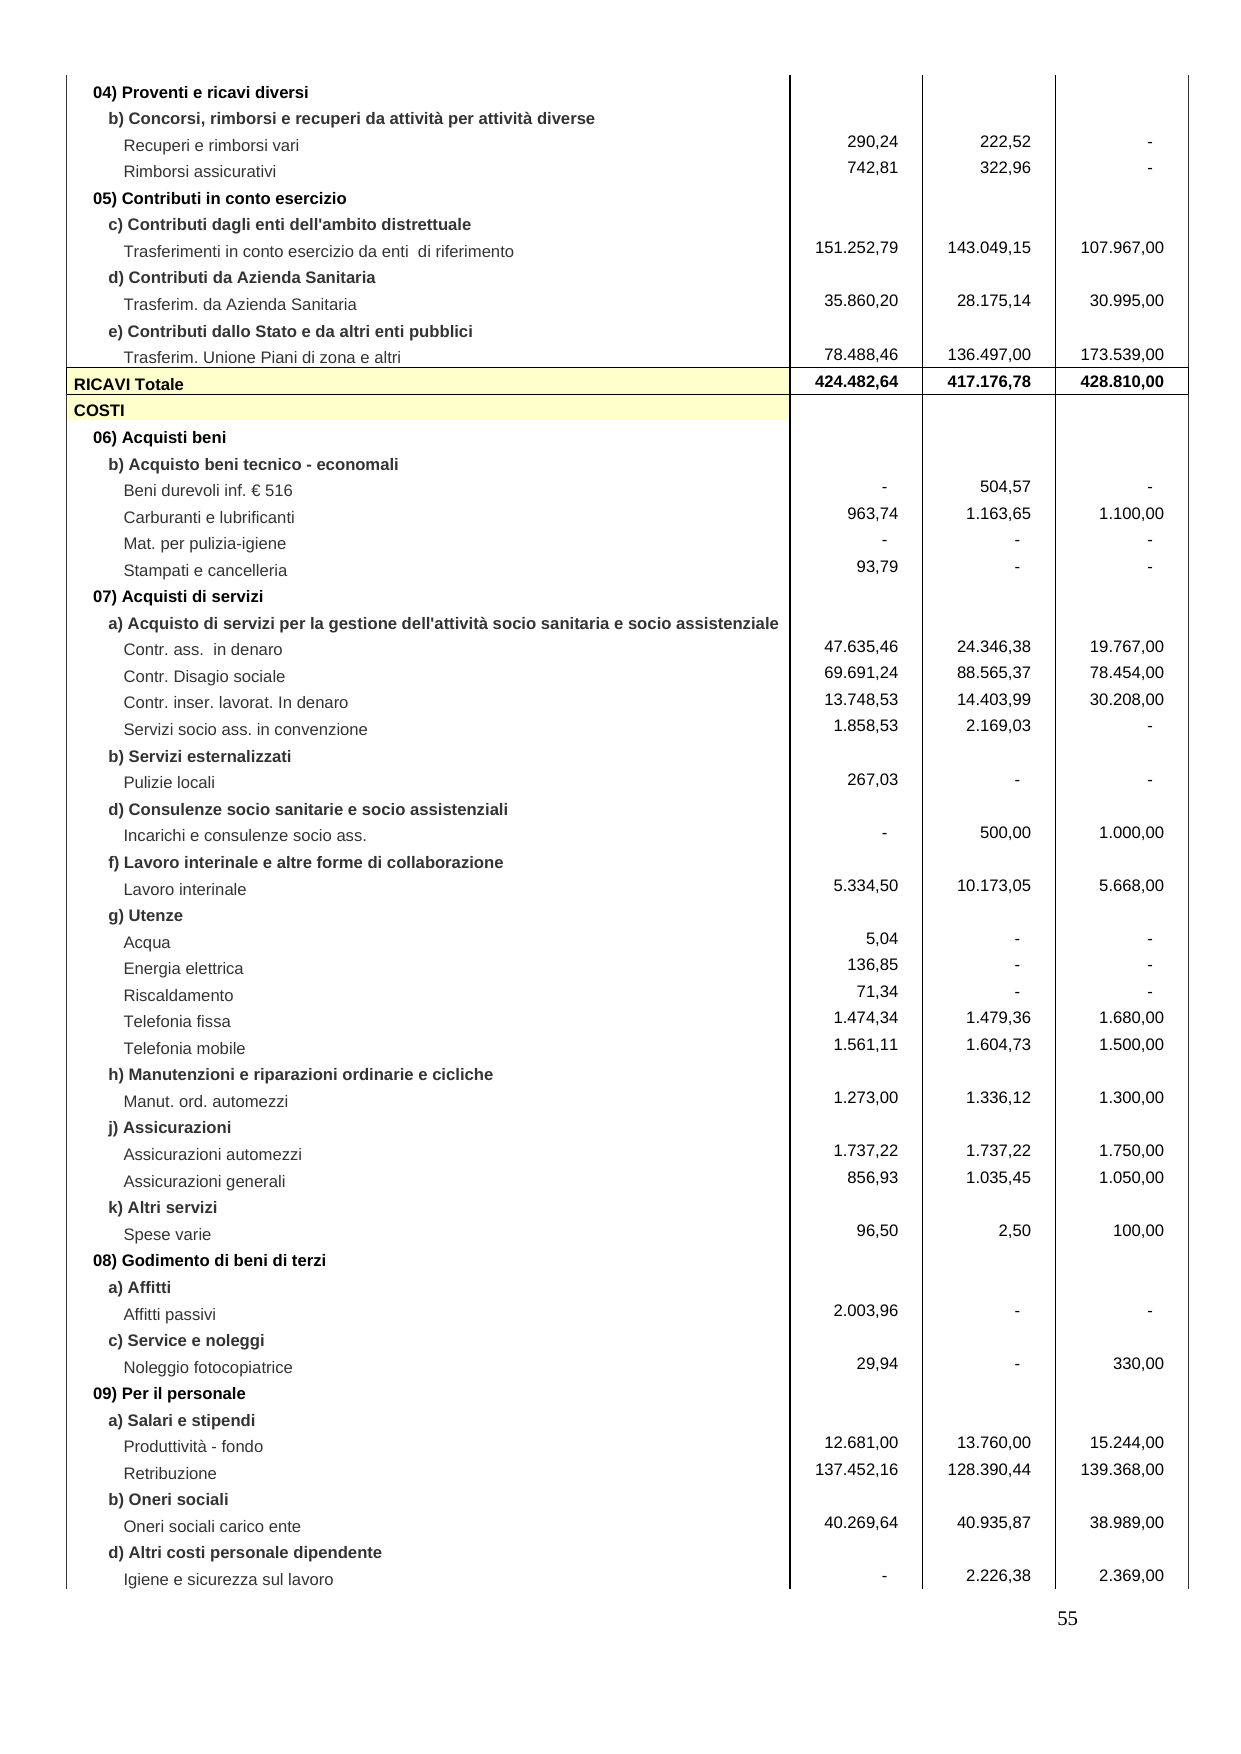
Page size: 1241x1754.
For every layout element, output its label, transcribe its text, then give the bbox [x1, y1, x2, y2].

table_cell [67, 1138, 86, 1164]
table_cell 1.858,53 [791, 713, 922, 739]
table_cell 2.169,03 [923, 713, 1055, 739]
table_cell [101, 766, 116, 792]
table_cell [67, 1430, 86, 1456]
table_cell 428.810,00 [1056, 368, 1188, 394]
table_cell [67, 1377, 86, 1403]
table_cell h) Manutenzioni e riparazioni ordinarie e cicliche [101, 1058, 789, 1084]
table_cell [86, 500, 101, 527]
table_cell [1056, 261, 1188, 287]
table_cell [67, 288, 86, 314]
table_cell 222,52 [923, 128, 1055, 155]
table_cell 69.691,24 [791, 659, 922, 686]
table_cell b) Servizi esternalizzati [101, 739, 789, 766]
table_cell [923, 1244, 1055, 1270]
table_cell 04) Proventi e ricavi diversi [86, 75, 789, 102]
table_cell 173.539,00 [1056, 341, 1188, 367]
table_cell d) Contributi da Azienda Sanitaria [101, 261, 789, 287]
table_cell [86, 553, 101, 580]
table_cell [86, 659, 101, 686]
table_cell [1056, 1270, 1188, 1297]
table_cell Recuperi e rimborsi vari [116, 128, 789, 155]
table_cell [67, 102, 86, 128]
table_cell [1056, 1244, 1188, 1270]
table_cell [86, 314, 101, 341]
table_cell [923, 792, 1055, 819]
table_cell Lavoro interinale [116, 872, 789, 898]
table_cell [67, 1350, 86, 1377]
table_cell [86, 1430, 101, 1456]
table_cell [86, 899, 101, 925]
table_cell Noleggio fotocopiatrice [116, 1350, 789, 1377]
table_cell [1056, 845, 1188, 872]
table_cell 742,81 [791, 155, 922, 181]
table_cell 107.967,00 [1056, 234, 1188, 261]
table_cell 417.176,78 [923, 368, 1055, 394]
table_cell [1056, 1324, 1188, 1350]
table_cell [86, 1297, 101, 1323]
table_cell - [791, 819, 922, 845]
table_cell 136,85 [791, 952, 922, 978]
table_cell - [923, 978, 1055, 1005]
table_cell [1056, 102, 1188, 128]
table_cell [101, 341, 116, 367]
table_cell [1056, 606, 1188, 633]
table_cell [101, 155, 116, 181]
table_cell [67, 1324, 86, 1350]
table_cell [791, 1058, 922, 1084]
table_cell [67, 845, 86, 872]
table_cell 30.208,00 [1056, 686, 1188, 712]
table_cell [791, 606, 922, 633]
table_cell 93,79 [791, 553, 922, 580]
table_cell Assicurazioni generali [116, 1164, 789, 1191]
table_cell [86, 925, 101, 952]
table_cell [67, 1111, 86, 1137]
table_cell [67, 659, 86, 686]
table_cell [86, 1270, 101, 1297]
table_cell [67, 420, 86, 447]
table_cell [101, 1217, 116, 1244]
table_cell 290,24 [791, 128, 922, 155]
table_cell [86, 952, 101, 978]
table_cell [101, 1563, 116, 1589]
table_cell [923, 899, 1055, 925]
table_cell [101, 234, 116, 261]
table_cell [1056, 75, 1188, 102]
table_cell [67, 606, 86, 633]
table_cell [101, 659, 116, 686]
table_cell [67, 766, 86, 792]
table_cell [86, 1536, 101, 1562]
table_cell [101, 474, 116, 500]
table_cell [923, 420, 1055, 447]
table_cell [67, 1509, 86, 1536]
table_cell d) Consulenze socio sanitarie e socio assistenziali [101, 792, 789, 819]
table_cell 1.474,34 [791, 1005, 922, 1031]
table_cell a) Acquisto di servizi per la gestione dell'attività socio sanitaria e socio assistenziale [101, 606, 789, 633]
table_cell 143.049,15 [923, 234, 1055, 261]
table_cell - [1056, 766, 1188, 792]
table_cell - [1056, 553, 1188, 580]
table_cell [1056, 739, 1188, 766]
table_cell [67, 1058, 86, 1084]
table_cell [791, 580, 922, 606]
table_cell - [923, 766, 1055, 792]
table_cell [791, 420, 922, 447]
table_cell 1.035,45 [923, 1164, 1055, 1191]
table_cell [101, 819, 116, 845]
table_cell [86, 1031, 101, 1058]
table_cell 24.346,38 [923, 633, 1055, 659]
table_cell 1.479,36 [923, 1005, 1055, 1031]
table_cell b) Acquisto beni tecnico - economali [101, 447, 789, 473]
table_cell b) Concorsi, rimborsi e recuperi da attività per attività diverse [101, 102, 789, 128]
table_cell [86, 1058, 101, 1084]
table_cell [1056, 181, 1188, 208]
table_cell [86, 1191, 101, 1217]
table_cell 08) Godimento di beni di terzi [86, 1244, 789, 1270]
table_cell [101, 1138, 116, 1164]
table_cell Servizi socio ass. in convenzione [116, 713, 789, 739]
table_cell 05) Contributi in conto esercizio [86, 181, 789, 208]
table_cell [101, 553, 116, 580]
table_cell [1056, 580, 1188, 606]
table_cell [101, 713, 116, 739]
table_cell [1056, 447, 1188, 473]
table_cell - [1056, 527, 1188, 553]
table_cell Manut. ord. automezzi [116, 1084, 789, 1111]
table_cell [86, 1164, 101, 1191]
table_cell [67, 261, 86, 287]
table_cell [86, 713, 101, 739]
table_cell [791, 1270, 922, 1297]
table_cell 78.454,00 [1056, 659, 1188, 686]
table_cell [923, 580, 1055, 606]
table_cell [791, 845, 922, 872]
table_cell [101, 1005, 116, 1031]
table_cell [791, 1191, 922, 1217]
table_cell - [923, 952, 1055, 978]
table_cell [791, 395, 922, 420]
table_cell RICAVI Totale [67, 368, 789, 394]
table_cell 1.680,00 [1056, 1005, 1188, 1031]
table_cell [923, 102, 1055, 128]
table_cell Retribuzione [116, 1456, 789, 1483]
table_cell - [791, 474, 922, 500]
table_cell 07) Acquisti di servizi [86, 580, 789, 606]
table_cell [67, 527, 86, 553]
table_cell Contr. ass. in denaro [116, 633, 789, 659]
table_cell [791, 447, 922, 473]
table_cell 88.565,37 [923, 659, 1055, 686]
table_cell [67, 739, 86, 766]
table_cell [101, 1164, 116, 1191]
table_cell [101, 633, 116, 659]
table_cell 12.681,00 [791, 1430, 922, 1456]
table_cell [923, 181, 1055, 208]
table_cell - [1056, 978, 1188, 1005]
table_cell 128.390,44 [923, 1456, 1055, 1483]
table_cell [67, 925, 86, 952]
table_cell 47.635,46 [791, 633, 922, 659]
table_cell 1.737,22 [791, 1138, 922, 1164]
table_cell 424.482,64 [791, 368, 922, 394]
table_cell [791, 1403, 922, 1430]
table_cell [67, 181, 86, 208]
table_cell [791, 792, 922, 819]
table_cell [67, 1244, 86, 1270]
table_cell [86, 234, 101, 261]
table_cell 137.452,16 [791, 1456, 922, 1483]
table_cell Produttività - fondo [116, 1430, 789, 1456]
table_cell e) Contributi dallo Stato e da altri enti pubblici [101, 314, 789, 341]
table_cell [923, 447, 1055, 473]
table_cell 136.497,00 [923, 341, 1055, 367]
table_cell [791, 1111, 922, 1137]
table_cell - [923, 1350, 1055, 1377]
table_cell [1056, 1191, 1188, 1217]
table_cell f) Lavoro interinale e altre forme di collaborazione [101, 845, 789, 872]
table_cell - [923, 553, 1055, 580]
table_cell Contr. Disagio sociale [116, 659, 789, 686]
table_cell - [923, 925, 1055, 952]
table_cell [86, 845, 101, 872]
table_cell 2,50 [923, 1217, 1055, 1244]
table_cell [86, 102, 101, 128]
table_cell [923, 1377, 1055, 1403]
table_cell [86, 686, 101, 712]
table_cell [67, 1536, 86, 1562]
table_cell 1.737,22 [923, 1138, 1055, 1164]
table_cell [923, 1536, 1055, 1562]
table_cell [101, 925, 116, 952]
table_cell [1056, 1403, 1188, 1430]
table_cell 10.173,05 [923, 872, 1055, 898]
table_cell [923, 1058, 1055, 1084]
table_cell Carburanti e lubrificanti [116, 500, 789, 527]
table_cell [1056, 1483, 1188, 1509]
table_cell [67, 1031, 86, 1058]
table_cell [101, 872, 116, 898]
table_cell - [791, 1563, 922, 1589]
table_cell [86, 1509, 101, 1536]
table_cell [791, 181, 922, 208]
table_cell g) Utenze [101, 899, 789, 925]
table_cell [86, 1563, 101, 1589]
table_cell - [1056, 474, 1188, 500]
table_cell [1056, 792, 1188, 819]
table_cell [923, 1191, 1055, 1217]
table_cell [101, 686, 116, 712]
table_cell [67, 553, 86, 580]
table_cell 19.767,00 [1056, 633, 1188, 659]
table_cell [67, 1084, 86, 1111]
table_cell [67, 580, 86, 606]
table_cell [1056, 1111, 1188, 1137]
table_cell - [923, 1297, 1055, 1323]
table_cell 1.300,00 [1056, 1084, 1188, 1111]
table_cell [101, 128, 116, 155]
table_cell 96,50 [791, 1217, 922, 1244]
table_cell [86, 1084, 101, 1111]
table_cell [67, 314, 86, 341]
table_cell 78.488,46 [791, 341, 922, 367]
table_cell [1056, 899, 1188, 925]
table_cell b) Oneri sociali [101, 1483, 789, 1509]
table_cell 1.000,00 [1056, 819, 1188, 845]
table_cell 330,00 [1056, 1350, 1188, 1377]
table_cell [67, 686, 86, 712]
table_cell [67, 128, 86, 155]
table_cell 2.369,00 [1056, 1563, 1188, 1589]
table_cell Telefonia mobile [116, 1031, 789, 1058]
table_cell 5.334,50 [791, 872, 922, 898]
table_cell [1056, 1536, 1188, 1562]
table_cell [1056, 420, 1188, 447]
table_cell [101, 500, 116, 527]
table_cell 1.050,00 [1056, 1164, 1188, 1191]
table_cell [86, 1350, 101, 1377]
table_cell [86, 1217, 101, 1244]
table_cell [86, 872, 101, 898]
table_cell Affitti passivi [116, 1297, 789, 1323]
table_cell Trasferimenti in conto esercizio da enti di riferimento [116, 234, 789, 261]
table_cell [101, 1084, 116, 1111]
table_cell [101, 978, 116, 1005]
table_cell [67, 978, 86, 1005]
table_cell 151.252,79 [791, 234, 922, 261]
table_cell Igiene e sicurezza sul lavoro [116, 1563, 789, 1589]
table_cell 13.760,00 [923, 1430, 1055, 1456]
table_cell [101, 1456, 116, 1483]
table_cell [923, 75, 1055, 102]
table_cell [67, 341, 86, 367]
table_cell Beni durevoli inf. € 516 [116, 474, 789, 500]
table_cell [791, 739, 922, 766]
table_cell [86, 261, 101, 287]
table_cell [86, 606, 101, 633]
table_cell [923, 1111, 1055, 1137]
table_cell [86, 474, 101, 500]
table_cell c) Contributi dagli enti dell'ambito distrettuale [101, 208, 789, 234]
table_cell [1056, 1058, 1188, 1084]
table_cell [923, 395, 1055, 420]
table_cell 35.860,20 [791, 288, 922, 314]
table_cell [86, 978, 101, 1005]
table_cell [791, 899, 922, 925]
table_cell [67, 234, 86, 261]
table_cell [791, 1377, 922, 1403]
table_cell 1.750,00 [1056, 1138, 1188, 1164]
table_cell k) Altri servizi [101, 1191, 789, 1217]
table_cell - [1056, 713, 1188, 739]
table_cell [923, 739, 1055, 766]
table_cell 100,00 [1056, 1217, 1188, 1244]
table_cell [791, 314, 922, 341]
table_cell j) Assicurazioni [101, 1111, 789, 1137]
table_cell 504,57 [923, 474, 1055, 500]
table_cell 14.403,99 [923, 686, 1055, 712]
table_cell 15.244,00 [1056, 1430, 1188, 1456]
table_cell [67, 1005, 86, 1031]
table_cell COSTI [67, 395, 789, 420]
table_cell [791, 208, 922, 234]
table_cell 1.273,00 [791, 1084, 922, 1111]
table_cell [86, 1111, 101, 1137]
table_cell - [1056, 1297, 1188, 1323]
table_cell - [1056, 952, 1188, 978]
table_cell [101, 1031, 116, 1058]
table_cell 5,04 [791, 925, 922, 952]
table_cell [101, 1509, 116, 1536]
table_cell 40.269,64 [791, 1509, 922, 1536]
table_cell [1056, 208, 1188, 234]
table_cell [923, 261, 1055, 287]
table_cell [923, 1270, 1055, 1297]
table_cell 13.748,53 [791, 686, 922, 712]
table_cell [86, 527, 101, 553]
table_cell 1.604,73 [923, 1031, 1055, 1058]
table_cell [791, 261, 922, 287]
table_cell [67, 1217, 86, 1244]
table_cell [86, 819, 101, 845]
table_cell [67, 633, 86, 659]
table_cell Assicurazioni automezzi [116, 1138, 789, 1164]
table_cell [791, 102, 922, 128]
table_cell Spese varie [116, 1217, 789, 1244]
table_cell 06) Acquisti beni [86, 420, 789, 447]
table_cell a) Affitti [101, 1270, 789, 1297]
table_cell 963,74 [791, 500, 922, 527]
table_cell [67, 872, 86, 898]
table_cell [86, 1403, 101, 1430]
table_cell - [1056, 155, 1188, 181]
table_cell 1.336,12 [923, 1084, 1055, 1111]
table_cell [86, 1005, 101, 1031]
table_cell Rimborsi assicurativi [116, 155, 789, 181]
table_cell [101, 1297, 116, 1323]
table_cell [67, 952, 86, 978]
table_cell [67, 75, 86, 102]
table_cell [923, 845, 1055, 872]
table_cell [86, 1456, 101, 1483]
table_cell 71,34 [791, 978, 922, 1005]
table_cell Incarichi e consulenze socio ass. [116, 819, 789, 845]
table_cell 2.003,96 [791, 1297, 922, 1323]
table_cell [67, 1403, 86, 1430]
table_cell 40.935,87 [923, 1509, 1055, 1536]
table_cell - [1056, 925, 1188, 952]
table_cell 322,96 [923, 155, 1055, 181]
table_cell 1.163,65 [923, 500, 1055, 527]
table_cell [101, 952, 116, 978]
table_cell 267,03 [791, 766, 922, 792]
table_cell - [1056, 128, 1188, 155]
table_cell a) Salari e stipendi [101, 1403, 789, 1430]
table_cell Contr. inser. lavorat. In denaro [116, 686, 789, 712]
table_cell [86, 288, 101, 314]
table_cell [923, 606, 1055, 633]
table_cell Mat. per pulizia-igiene [116, 527, 789, 553]
table_cell [67, 1191, 86, 1217]
table_cell 500,00 [923, 819, 1055, 845]
table_cell [923, 1403, 1055, 1430]
table_cell [67, 899, 86, 925]
table_cell [67, 1483, 86, 1509]
table_cell [67, 208, 86, 234]
table_cell 28.175,14 [923, 288, 1055, 314]
table_cell Energia elettrica [116, 952, 789, 978]
table_cell - [923, 527, 1055, 553]
table_cell [86, 128, 101, 155]
table_cell [101, 1350, 116, 1377]
table_cell [86, 155, 101, 181]
table_cell 139.368,00 [1056, 1456, 1188, 1483]
table_cell [923, 208, 1055, 234]
table_cell [67, 1270, 86, 1297]
table_cell Trasferim. da Azienda Sanitaria [116, 288, 789, 314]
table_cell Acqua [116, 925, 789, 952]
table_cell Trasferim. Unione Piani di zona e altri [116, 341, 789, 367]
table_cell [67, 447, 86, 473]
table_cell Telefonia fissa [116, 1005, 789, 1031]
table_cell [923, 314, 1055, 341]
table_cell Oneri sociali carico ente [116, 1509, 789, 1536]
table_cell [923, 1324, 1055, 1350]
table_cell [67, 155, 86, 181]
table_cell [791, 75, 922, 102]
table_cell [791, 1244, 922, 1270]
table_cell c) Service e noleggi [101, 1324, 789, 1350]
table_cell 5.668,00 [1056, 872, 1188, 898]
table_cell [67, 1164, 86, 1191]
table_cell [1056, 395, 1188, 420]
table_cell [67, 819, 86, 845]
table_cell - [791, 527, 922, 553]
table_cell [86, 208, 101, 234]
table_cell 856,93 [791, 1164, 922, 1191]
table_cell [67, 500, 86, 527]
table_cell 2.226,38 [923, 1563, 1055, 1589]
table_cell [101, 288, 116, 314]
table_cell 09) Per il personale [86, 1377, 789, 1403]
table_cell [67, 792, 86, 819]
table_cell [86, 739, 101, 766]
table_cell 1.561,11 [791, 1031, 922, 1058]
table_cell Riscaldamento [116, 978, 789, 1005]
table_cell [67, 1297, 86, 1323]
table_cell 1.500,00 [1056, 1031, 1188, 1058]
table_cell d) Altri costi personale dipendente [101, 1536, 789, 1562]
table_cell [67, 713, 86, 739]
table_cell [791, 1324, 922, 1350]
table_cell 30.995,00 [1056, 288, 1188, 314]
table_cell 38.989,00 [1056, 1509, 1188, 1536]
table_cell [86, 633, 101, 659]
table_cell 29,94 [791, 1350, 922, 1377]
table_cell Pulizie locali [116, 766, 789, 792]
table_cell [1056, 314, 1188, 341]
table_cell 1.100,00 [1056, 500, 1188, 527]
table_cell [86, 1138, 101, 1164]
table_cell [791, 1483, 922, 1509]
table_cell [86, 447, 101, 473]
table_cell [86, 1483, 101, 1509]
table_cell [791, 1536, 922, 1562]
table_cell [86, 766, 101, 792]
table_cell [67, 1563, 86, 1589]
table_cell [86, 341, 101, 367]
table_cell [67, 1456, 86, 1483]
table_cell [101, 527, 116, 553]
table_cell [1056, 1377, 1188, 1403]
table_cell [101, 1430, 116, 1456]
table_cell [86, 792, 101, 819]
table_cell [67, 474, 86, 500]
table_cell [923, 1483, 1055, 1509]
table_cell [86, 1324, 101, 1350]
table_cell Stampati e cancelleria [116, 553, 789, 580]
